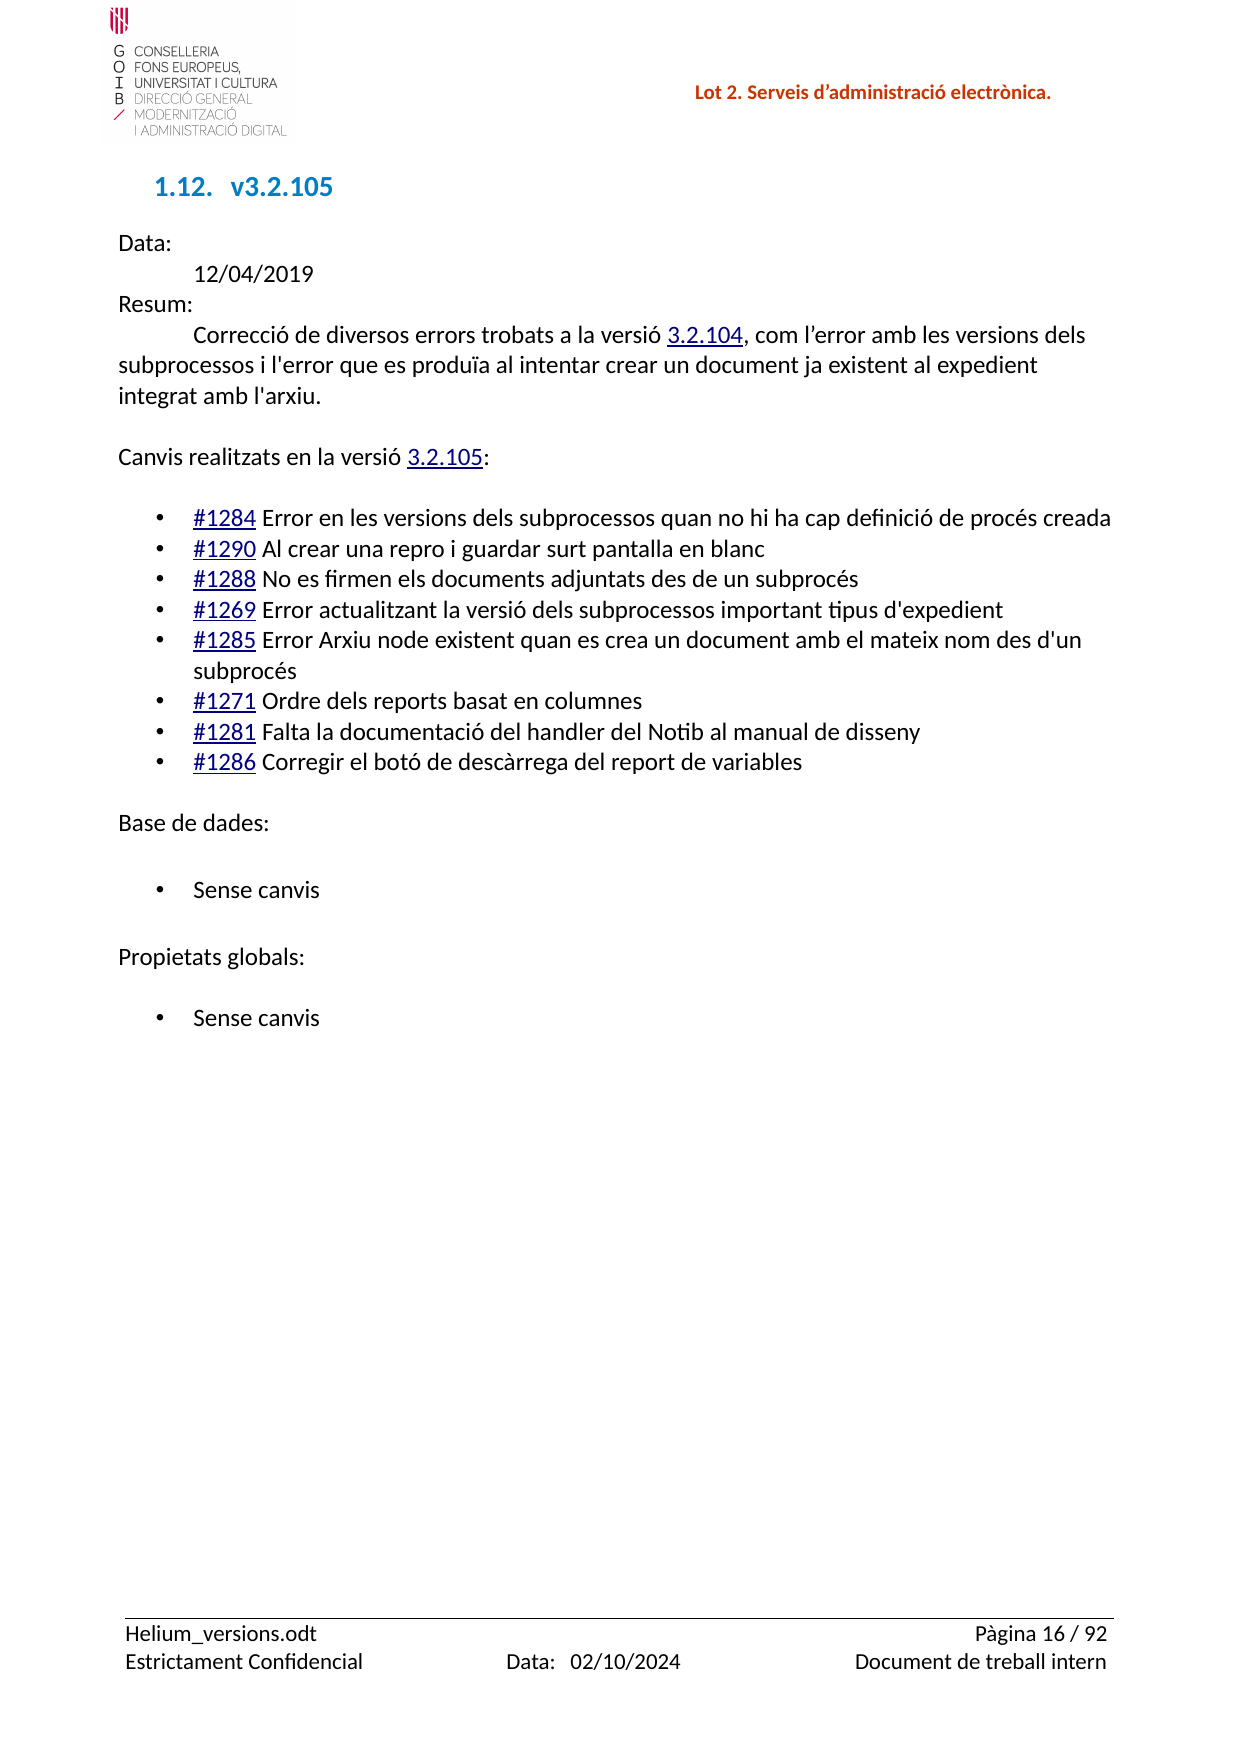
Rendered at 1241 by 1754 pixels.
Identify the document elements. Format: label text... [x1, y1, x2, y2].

list #1285 Error Arxiu node existent quan es crea un document amb el mateix nom des d'un subprocés [156, 624, 1122, 685]
text Base de dades: [118, 807, 1122, 838]
list #1288 No es firmen els documents adjuntats des de un subprocés [156, 563, 1122, 594]
text Resum: [118, 289, 1122, 319]
list #1290 Al crear una repro i guardar surt pantalla en blanc [156, 533, 1122, 563]
list #1271 Ordre dels reports basat en columnes [156, 685, 1122, 716]
text Correcció de diversos errors trobats a la versió 3.2.104, com l’error amb les versions dels subprocessos i l'error que es produïa al intentar crear un document ja existent al expedient integrat amb l'arxiu. [118, 319, 1122, 411]
list #1269 Error actualitzant la versió dels subprocessos important tipus d'expedient [156, 594, 1122, 624]
text Data: [118, 228, 1122, 258]
text Canvis realitzats en la versió 3.2.105: [118, 441, 1122, 472]
text 12/04/2019 [118, 258, 1122, 289]
list #1286 Corregir el botó de descàrrega del report de variables [156, 746, 1122, 777]
list Sense canvis [156, 874, 1122, 905]
picture [100, 0, 297, 144]
list #1281 Falta la documentació del handler del Notib al manual de disseny [156, 716, 1122, 746]
list #1284 Error en les versions dels subprocessos quan no hi ha cap definició de procés creada [156, 502, 1122, 533]
list Sense canvis [156, 1002, 1122, 1033]
subtitle v3.2.105 [153, 168, 1122, 204]
text Propietats globals: [118, 941, 1122, 972]
